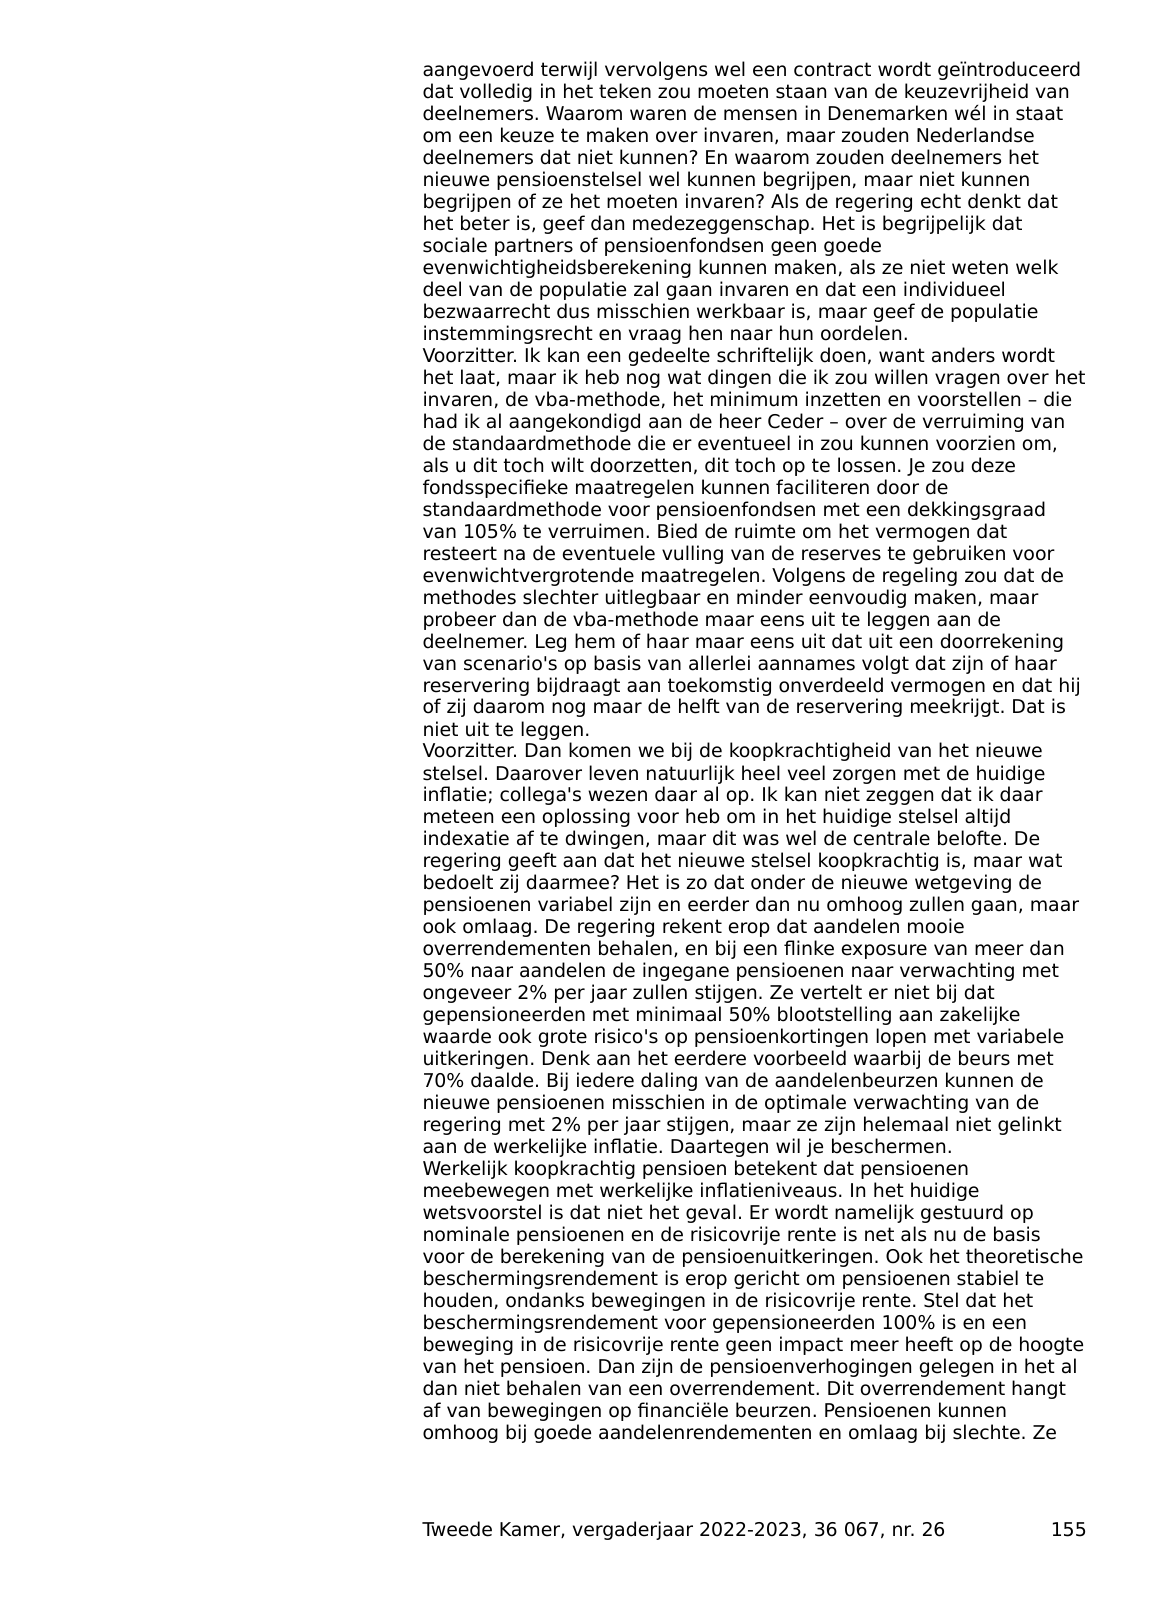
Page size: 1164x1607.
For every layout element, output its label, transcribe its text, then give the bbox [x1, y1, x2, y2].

text Werkelijk koopkrachtig pensioen betekent dat pensioenen meebewegen met werkelijke inflatieniveaus. In het huidige wetsvoorstel is dat niet het geval. Er wordt namelijk gestuurd op nominale pensioenen en de risicovrije rente is net als nu de basis voor de berekening van de pensioenuitkeringen. Ook het theoretische beschermingsrendement is erop gericht om pensioenen stabiel te houden, ondanks bewegingen in de risicovrije rente. Stel dat het beschermingsrendement voor gepensioneerden 100% is en een beweging in de risicovrije rente geen impact meer heeft op de hoogte van het pensioen. Dan zijn de pensioenverhogingen gelegen in het al dan niet behalen van een overrendement. Dit overrendement hangt af van bewegingen op financiële beurzen. Pensioenen kunnen omhoog bij goede aandelenrendementen en omlaag bij slechte. Ze [422, 1158, 1087, 1444]
text aangevoerd terwijl vervolgens wel een contract wordt geïntroduceerd dat volledig in het teken zou moeten staan van de keuzevrijheid van deelnemers. Waarom waren de mensen in Denemarken wél in staat om een keuze te maken over invaren, maar zouden Nederlandse deelnemers dat niet kunnen? En waarom zouden deelnemers het nieuwe pensioenstelsel wel kunnen begrijpen, maar niet kunnen begrijpen of ze het moeten invaren? Als de regering echt denkt dat het beter is, geef dan medezeggenschap. Het is begrijpelijk dat sociale partners of pensioenfondsen geen goede evenwichtigheidsberekening kunnen maken, als ze niet weten welk deel van de populatie zal gaan invaren en dat een individueel bezwaarrecht dus misschien werkbaar is, maar geef de populatie instemmingsrecht en vraag hen naar hun oordelen. [422, 59, 1087, 345]
text Voorzitter. Dan komen we bij de koopkrachtigheid van het nieuwe stelsel. Daarover leven natuurlijk heel veel zorgen met de huidige inflatie; collega's wezen daar al op. Ik kan niet zeggen dat ik daar meteen een oplossing voor heb om in het huidige stelsel altijd indexatie af te dwingen, maar dit was wel de centrale belofte. De regering geeft aan dat het nieuwe stelsel koopkrachtig is, maar wat bedoelt zij daarmee? Het is zo dat onder de nieuwe wetgeving de pensioenen variabel zijn en eerder dan nu omhoog zullen gaan, maar ook omlaag. De regering rekent erop dat aandelen mooie overrendementen behalen, en bij een flinke exposure van meer dan 50% naar aandelen de ingegane pensioenen naar verwachting met ongeveer 2% per jaar zullen stijgen. Ze vertelt er niet bij dat gepensioneerden met minimaal 50% blootstelling aan zakelijke waarde ook grote risico's op pensioenkortingen lopen met variabele uitkeringen. Denk aan het eerdere voorbeeld waarbij de beurs met 70% daalde. Bij iedere daling van de aandelenbeurzen kunnen de nieuwe pensioenen misschien in de optimale verwachting van de regering met 2% per jaar stijgen, maar ze zijn helemaal niet gelinkt aan de werkelijke inflatie. Daartegen wil je beschermen. [422, 740, 1087, 1158]
text Voorzitter. Ik kan een gedeelte schriftelijk doen, want anders wordt het laat, maar ik heb nog wat dingen die ik zou willen vragen over het invaren, de vba-methode, het minimum inzetten en voorstellen – die had ik al aangekondigd aan de heer Ceder – over de verruiming van de standaardmethode die er eventueel in zou kunnen voorzien om, als u dit toch wilt doorzetten, dit toch op te lossen. Je zou deze fondsspecifieke maatregelen kunnen faciliteren door de standaardmethode voor pensioenfondsen met een dekkingsgraad van 105% te verruimen. Bied de ruimte om het vermogen dat resteert na de eventuele vulling van de reserves te gebruiken voor evenwichtvergrotende maatregelen. Volgens de regeling zou dat de methodes slechter uitlegbaar en minder eenvoudig maken, maar probeer dan de vba-methode maar eens uit te leggen aan de deelnemer. Leg hem of haar maar eens uit dat uit een doorrekening van scenario's op basis van allerlei aannames volgt dat zijn of haar reservering bijdraagt aan toekomstig onverdeeld vermogen en dat hij of zij daarom nog maar de helft van de reservering meekrijgt. Dat is niet uit te leggen. [422, 345, 1087, 740]
